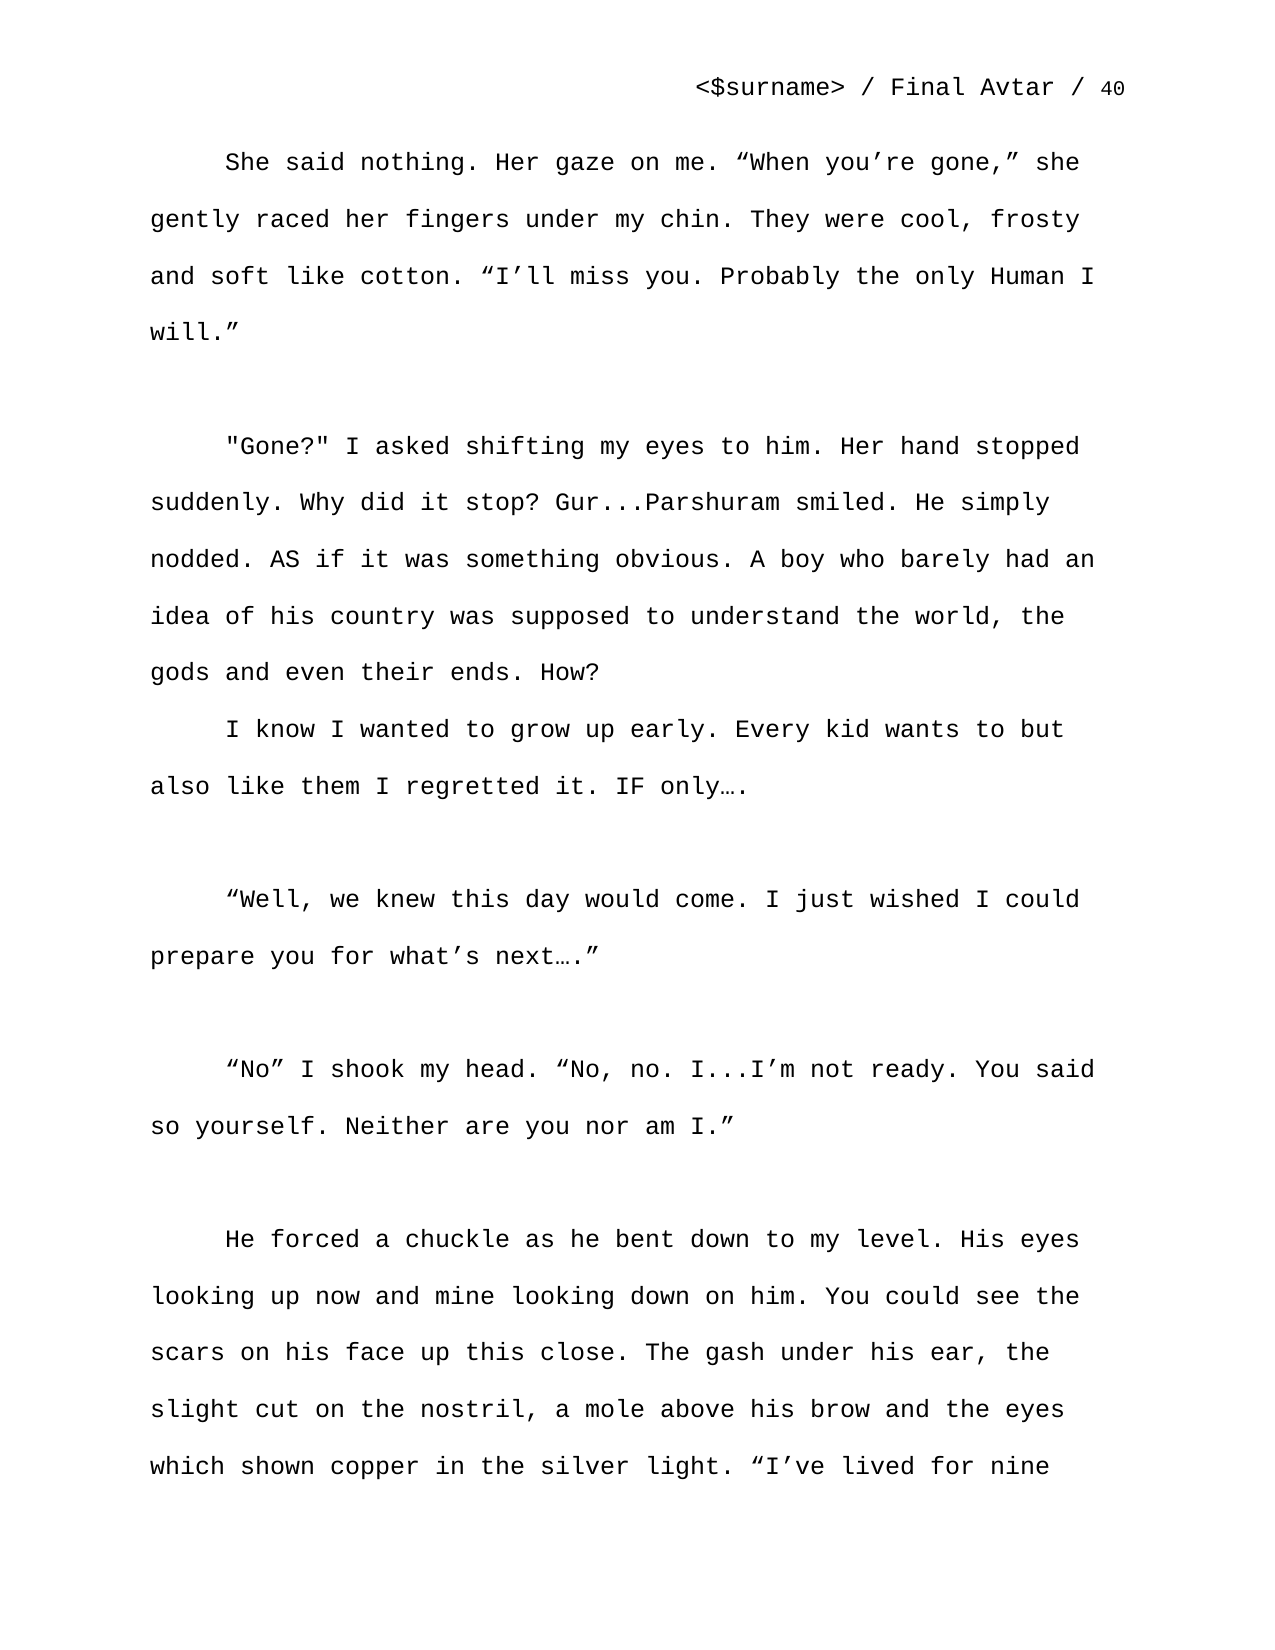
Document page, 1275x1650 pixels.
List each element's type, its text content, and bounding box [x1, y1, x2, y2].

text She said nothing. Her gaze on me. “When you’re gone,” she gently raced her fingers under my chin. They were cool, frosty and soft like cotton. “I’ll miss you. Probably the only Human I will.” [150, 150, 1125, 348]
text “No” I shook my head. “No, no. I...I’m not ready. You said so yourself. Neither are you nor am I.” [150, 1057, 1125, 1142]
text I know I wanted to grow up early. Every kid wants to but also like them I regretted it. IF only…. [150, 717, 1125, 802]
text “Well, we knew this day would come. I just wished I could prepare you for what’s next….” [150, 887, 1125, 972]
text "Gone?" I asked shifting my eyes to him. Her hand stopped suddenly. Why did it stop? Gur...Parshuram smiled. He simply nodded. AS if it was something obvious. A boy who barely had an idea of his country was supposed to understand the world, the gods and even their ends. How? [150, 433, 1125, 688]
text He forced a chuckle as he bent down to my level. His eyes looking up now and mine looking down on him. You could see the scars on his face up this close. The gash under his ear, the slight cut on the nostril, a mole above his brow and the eyes which shown copper in the silver light. “I’ve lived for nine [150, 1227, 1125, 1482]
